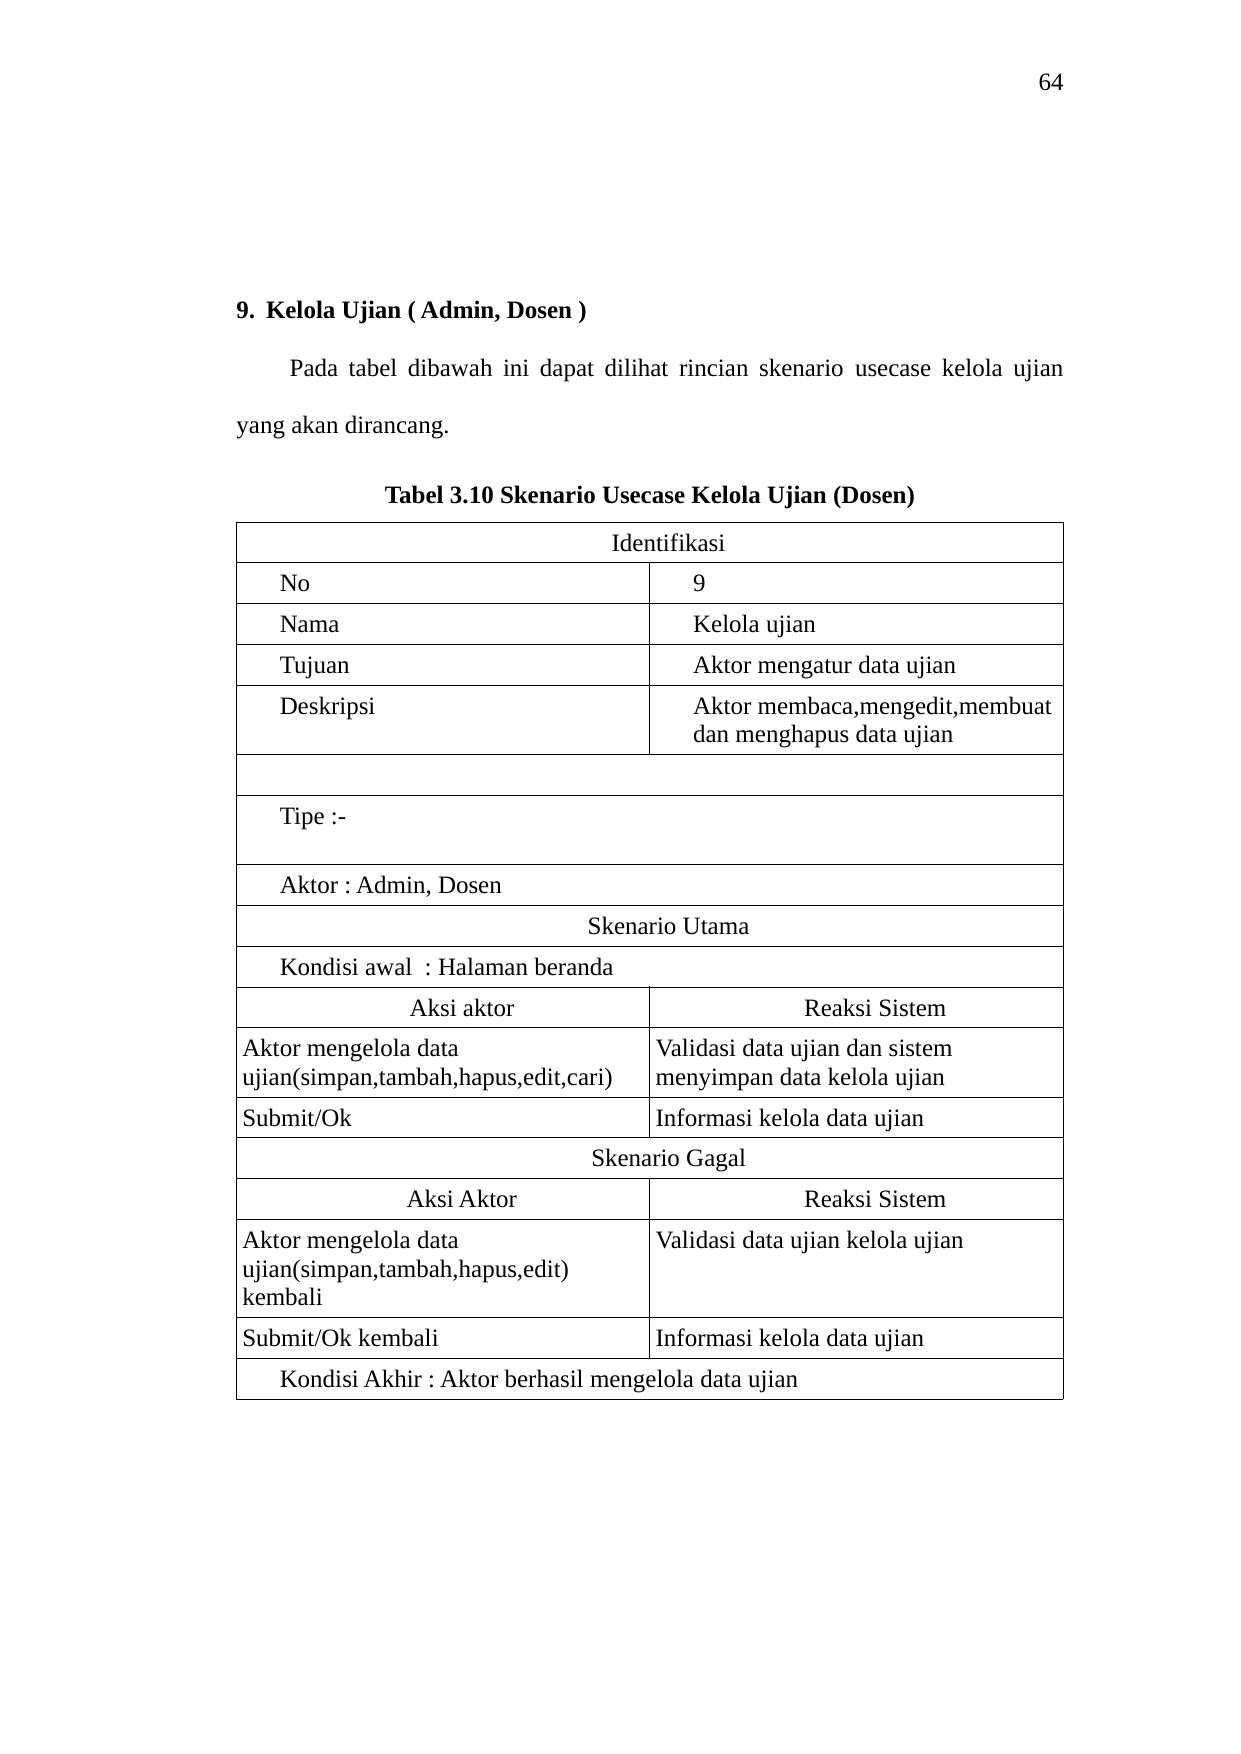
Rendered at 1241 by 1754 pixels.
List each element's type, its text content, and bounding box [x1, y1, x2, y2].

table_cell Aktor mengelola data ujian(simpan,tambah,hapus,edit,cari) [237, 1028, 649, 1097]
table_cell Kondisi Akhir : Aktor berhasil mengelola data ujian [237, 1359, 1063, 1398]
list Kelola Ujian ( Admin, Dosen ) [236, 295, 1063, 324]
table_cell Informasi kelola data ujian [650, 1098, 1063, 1137]
text Tabel 3.10 Skenario Usecase Kelola Ujian (Dosen) [236, 480, 1063, 509]
table_cell Aksi aktor [237, 988, 649, 1027]
table_cell Deskripsi [237, 686, 649, 754]
table_cell No [237, 563, 649, 603]
table_cell Kondisi awal : Halaman beranda [237, 947, 1063, 986]
table_cell Aktor mengatur data ujian [650, 645, 1063, 684]
table_cell Tujuan [237, 645, 649, 684]
table_cell [237, 755, 1063, 795]
table_cell Kelola ujian [650, 604, 1063, 644]
table_cell Aktor mengelola data ujian(simpan,tambah,hapus,edit) kembali [237, 1220, 649, 1317]
table_cell Skenario Gagal [237, 1138, 1063, 1178]
table_cell Skenario Utama [237, 906, 1063, 946]
table_cell Validasi data ujian kelola ujian [650, 1220, 1063, 1317]
table_cell Reaksi Sistem [650, 1179, 1063, 1219]
table_cell Reaksi Sistem [650, 988, 1063, 1027]
table_cell Aktor membaca,mengedit,membuat dan menghapus data ujian [650, 686, 1063, 754]
table_cell Aktor : Admin, Dosen [237, 865, 1063, 905]
text Pada tabel dibawah ini dapat dilihat rincian skenario usecase kelola ujian yang akan dirancang. [236, 353, 1063, 439]
table_cell 9 [650, 563, 1063, 603]
table_header Identifikasi [237, 523, 1063, 562]
table_cell Aksi Aktor [237, 1179, 649, 1219]
table_cell Submit/Ok [237, 1098, 649, 1137]
table_cell Validasi data ujian dan sistem menyimpan data kelola ujian [650, 1028, 1063, 1097]
table_cell Nama [237, 604, 649, 644]
table_cell Tipe :- [237, 796, 1063, 864]
table_cell Submit/Ok kembali [237, 1318, 649, 1358]
table_cell Informasi kelola data ujian [650, 1318, 1063, 1358]
